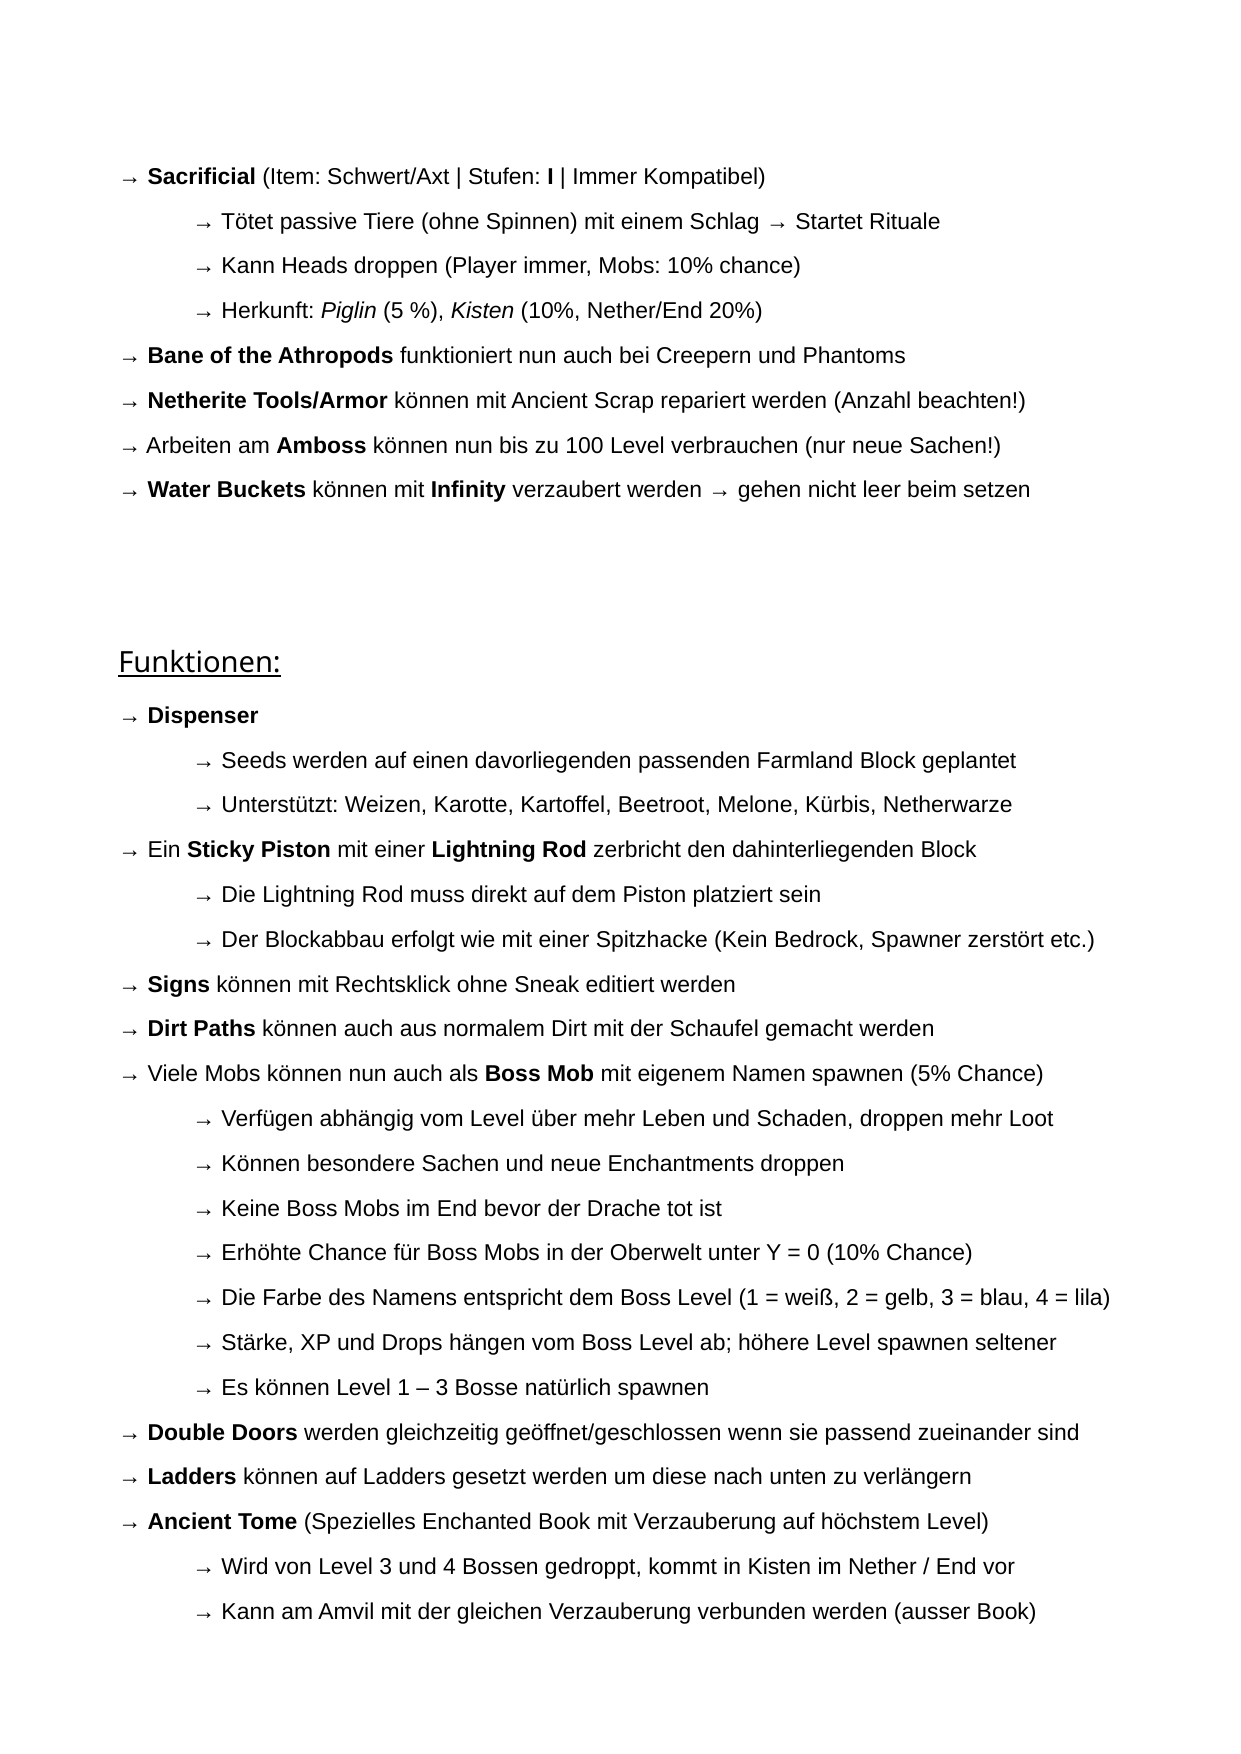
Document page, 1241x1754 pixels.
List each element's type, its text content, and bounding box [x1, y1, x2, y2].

text → Dirt Paths können auch aus normalem Dirt mit der Schaufel gemacht werden [118, 1015, 1122, 1042]
text → Unterstützt: Weizen, Karotte, Kartoffel, Beetroot, Melone, Kürbis, Netherwarze [118, 791, 1122, 818]
text Funktionen: [118, 642, 1122, 681]
text → Ancient Tome (Spezielles Enchanted Book mit Verzauberung auf höchstem Level) [118, 1508, 1122, 1534]
text → Herkunft: Piglin (5 %), Kisten (10%, Nether/End 20%) [118, 297, 1122, 324]
text → Ladders können auf Ladders gesetzt werden um diese nach unten zu verlängern [118, 1463, 1122, 1490]
text → Water Buckets können mit Infinity verzaubert werden → gehen nicht leer beim setzen [118, 476, 1122, 503]
text → Kann Heads droppen (Player immer, Mobs: 10% chance) [118, 252, 1122, 279]
text → Bane of the Athropods funktioniert nun auch bei Creepern und Phantoms [118, 342, 1122, 368]
text → Sacrificial (Item: Schwert/Axt | Stufen: I | Immer Kompatibel) [118, 163, 1122, 189]
text → Können besondere Sachen und neue Enchantments droppen [118, 1150, 1122, 1176]
text → Tötet passive Tiere (ohne Spinnen) mit einem Schlag → Startet Rituale [118, 208, 1122, 234]
text → Erhöhte Chance für Boss Mobs in der Oberwelt unter Y = 0 (10% Chance) [118, 1239, 1122, 1266]
text → Kann am Amvil mit der gleichen Verzauberung verbunden werden (ausser Book) [118, 1598, 1122, 1624]
text → Ein Sticky Piston mit einer Lightning Rod zerbricht den dahinterliegenden Block [118, 836, 1122, 863]
text → Wird von Level 3 und 4 Bossen gedroppt, kommt in Kisten im Nether / End vor [118, 1553, 1122, 1579]
text → Keine Boss Mobs im End bevor der Drache tot ist [118, 1194, 1122, 1221]
text → Signs können mit Rechtsklick ohne Sneak editiert werden [118, 971, 1122, 997]
text → Die Farbe des Namens entspricht dem Boss Level (1 = weiß, 2 = gelb, 3 = blau, 4 = lila) [118, 1284, 1122, 1311]
text → Es können Level 1 – 3 Bosse natürlich spawnen [118, 1374, 1122, 1400]
text → Stärke, XP und Drops hängen vom Boss Level ab; höhere Level spawnen seltener [118, 1329, 1122, 1355]
text → Viele Mobs können nun auch als Boss Mob mit eigenem Namen spawnen (5% Chance) [118, 1060, 1122, 1087]
text → Der Blockabbau erfolgt wie mit einer Spitzhacke (Kein Bedrock, Spawner zerstört etc.) [118, 926, 1122, 952]
text → Dispenser [118, 702, 1122, 728]
text → Verfügen abhängig vom Level über mehr Leben und Schaden, droppen mehr Loot [118, 1105, 1122, 1131]
text → Seeds werden auf einen davorliegenden passenden Farmland Block geplantet [118, 747, 1122, 773]
text → Die Lightning Rod muss direkt auf dem Piston platziert sein [118, 881, 1122, 907]
text → Arbeiten am Amboss können nun bis zu 100 Level verbrauchen (nur neue Sachen!) [118, 432, 1122, 458]
text → Double Doors werden gleichzeitig geöffnet/geschlossen wenn sie passend zueinander sind [118, 1418, 1122, 1445]
text → Netherite Tools/Armor können mit Ancient Scrap repariert werden (Anzahl beachten!) [118, 387, 1122, 413]
